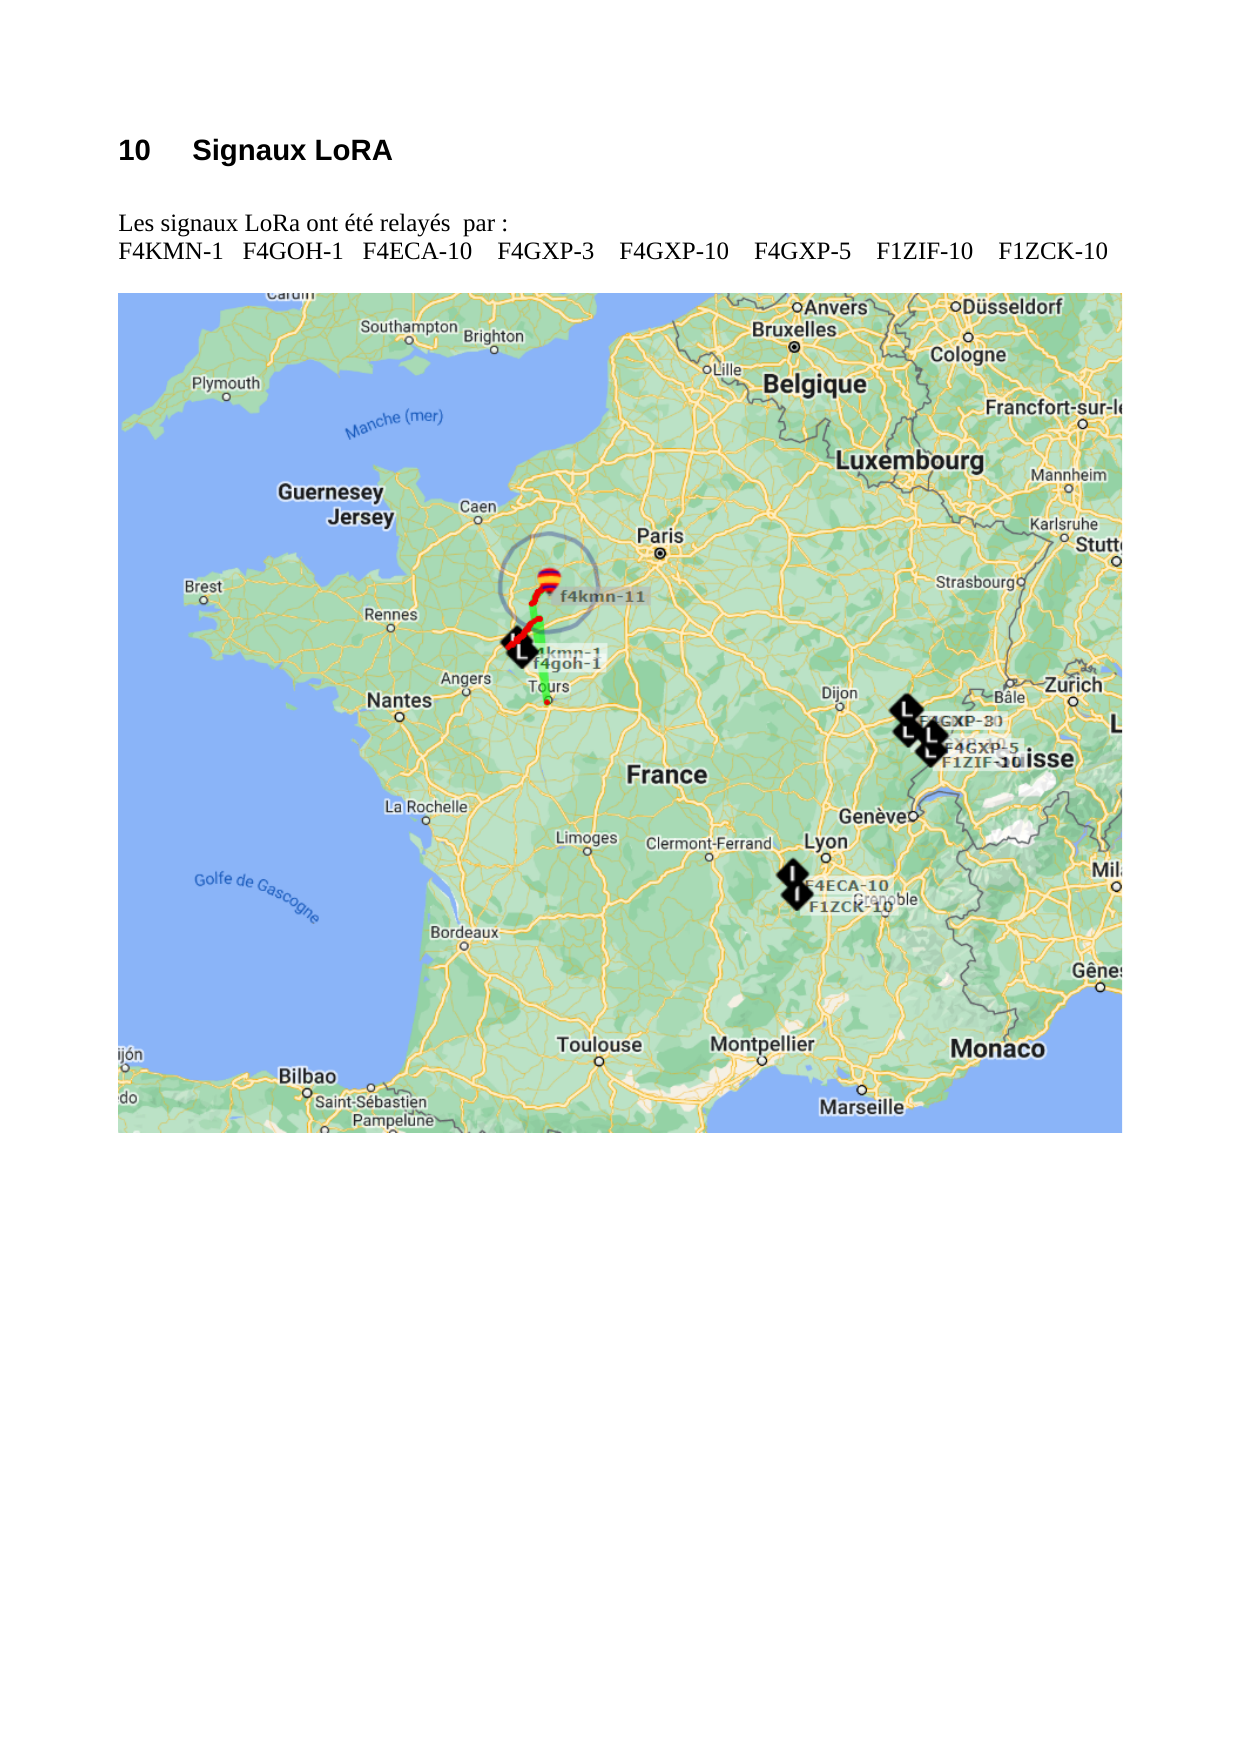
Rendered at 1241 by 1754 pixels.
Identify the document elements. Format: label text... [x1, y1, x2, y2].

text Les signaux LoRa ont été relayés par : [118, 208, 1122, 236]
text F4KMN-1 F4GOH-1 F4ECA-10 F4GXP-3 F4GXP-10 F4GXP-5 F1ZIF-10 F1ZCK-10 [118, 236, 1122, 265]
subtitle Signaux LoRA [118, 133, 1122, 166]
picture [118, 293, 1123, 1133]
